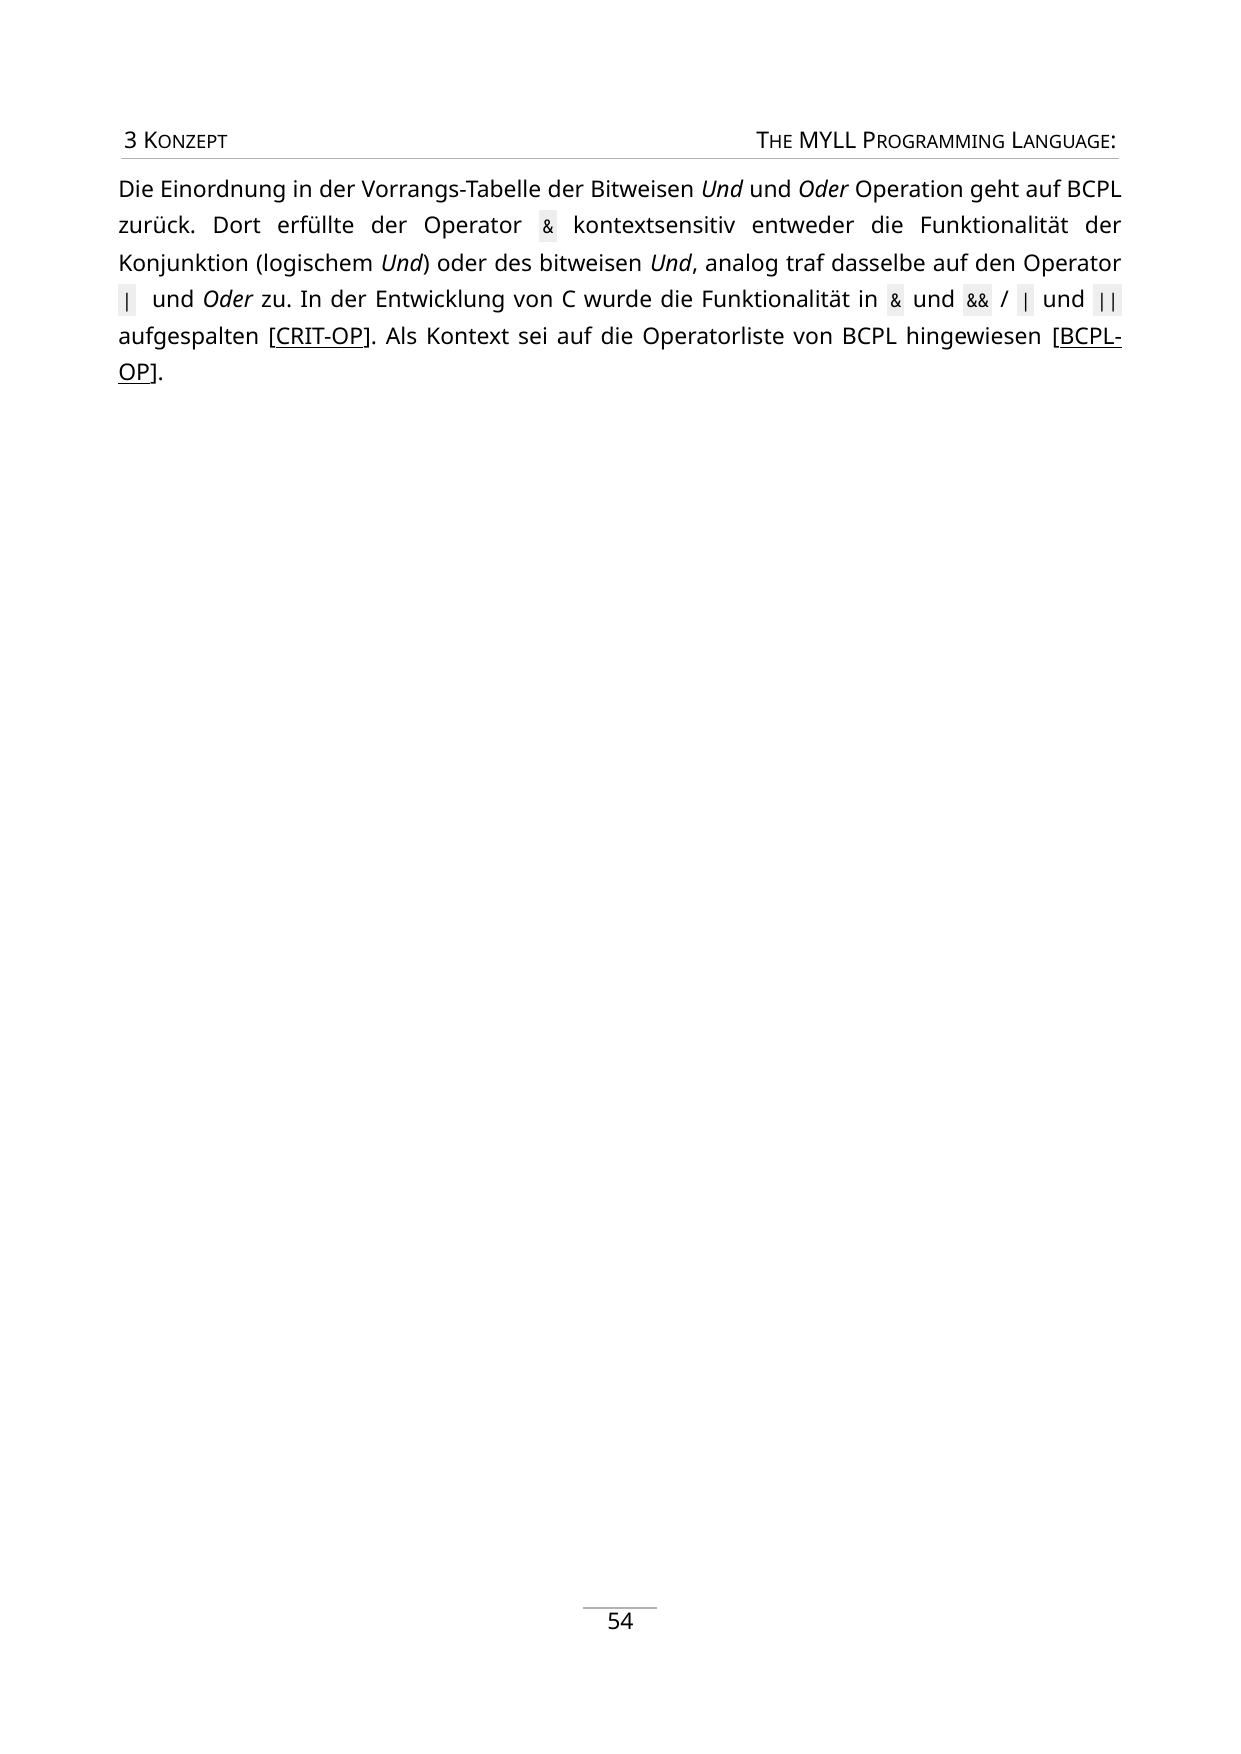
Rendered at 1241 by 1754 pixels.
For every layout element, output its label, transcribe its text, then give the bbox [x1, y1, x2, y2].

text Die Einordnung in der Vorrangs-Tabelle der Bitweisen Und und Oder Operation geht auf BCPL zurück. Dort erfüllte der Operator & kontextsensitiv entweder die Funktionalität der Konjunktion (logischem Und) oder des bitweisen Und, analog traf dasselbe auf den Operator | und Oder zu. In der Entwicklung von C wurde die Funktionalität in & und && / | und || aufgespalten [CRIT-OP]. Als Kontext sei auf die Operatorliste von BCPL hingewiesen [BCPL-OP]. [118, 173, 1122, 387]
